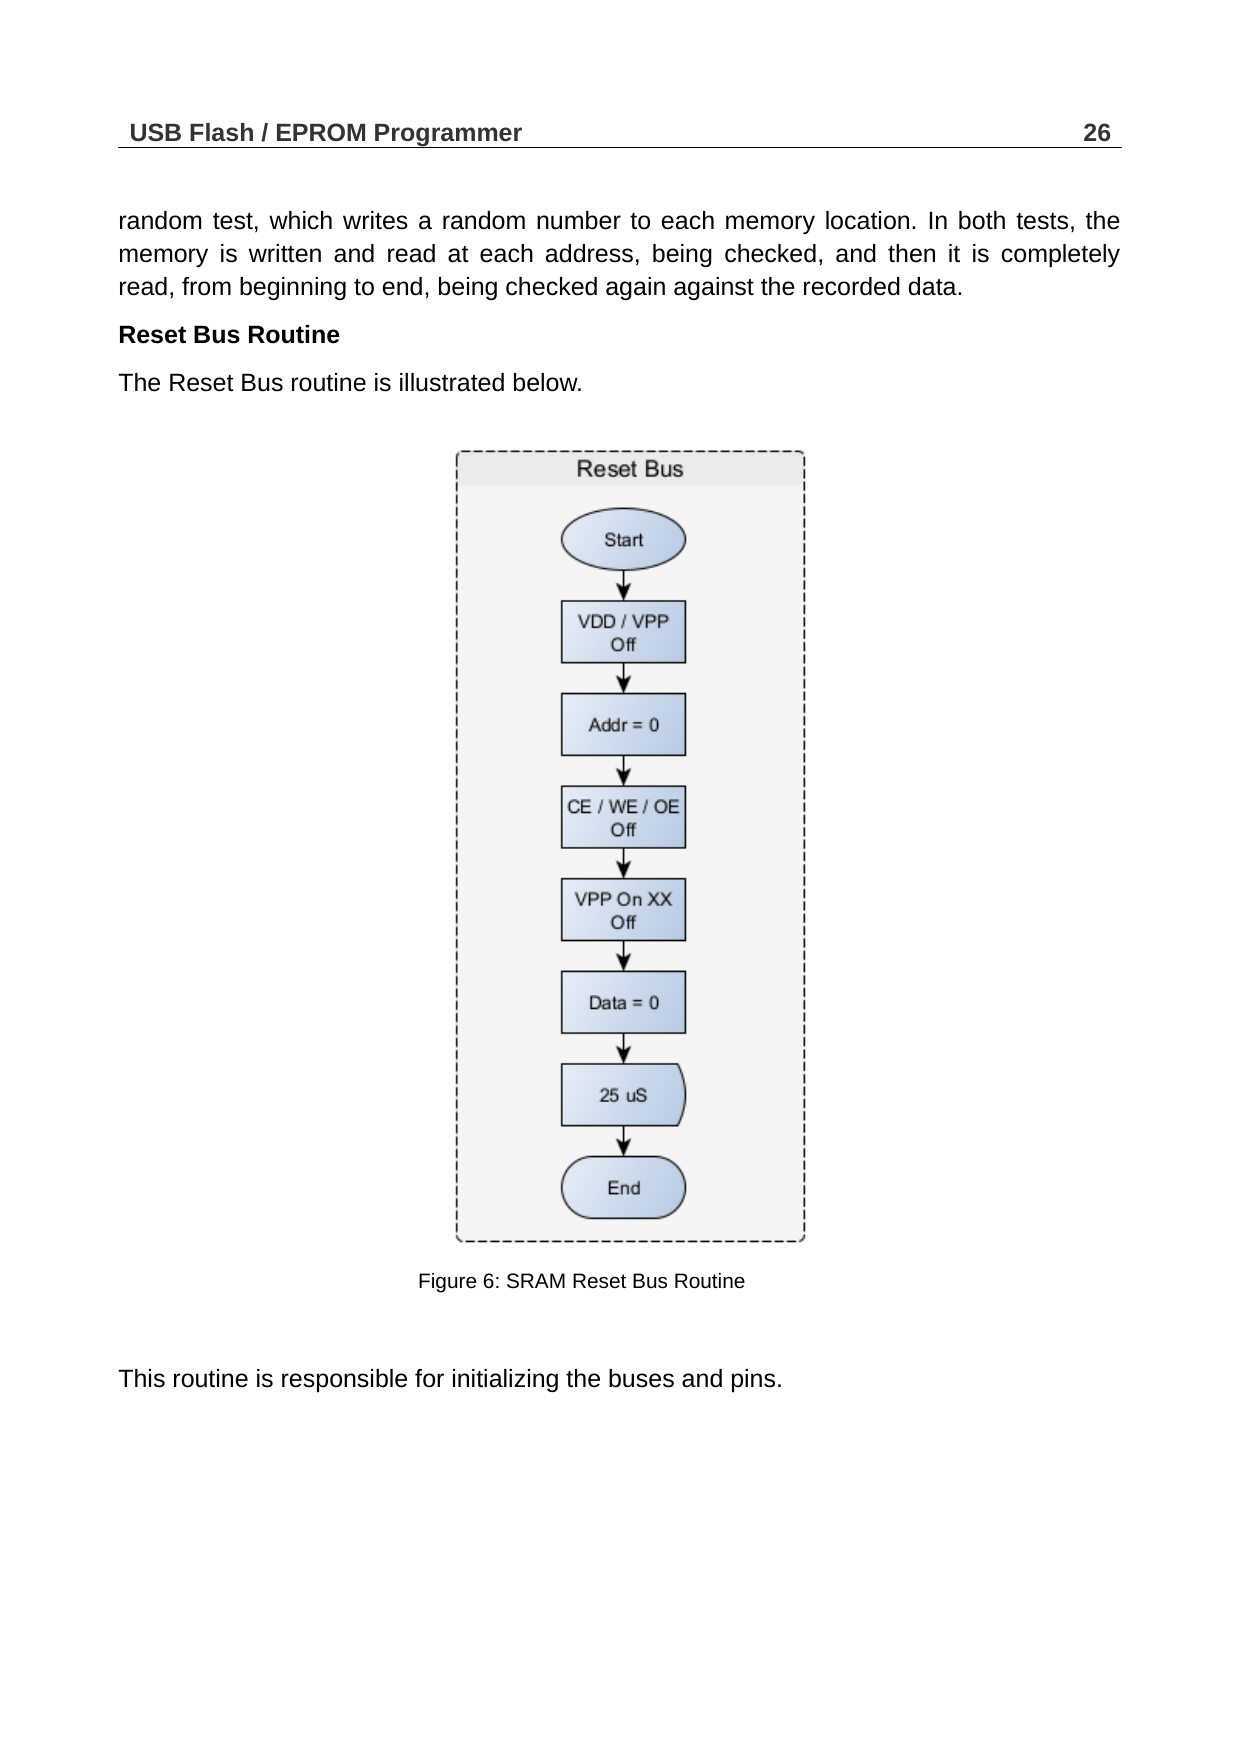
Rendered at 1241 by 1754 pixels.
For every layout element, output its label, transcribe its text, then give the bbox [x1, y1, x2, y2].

text random test, which writes a random number to each memory location. In both tests, the memory is written and read at each address, being checked, and then it is completely read, from beginning to end, being checked again against the recorded data. [118, 206, 1122, 301]
picture [417, 428, 823, 1257]
text Figure 6: SRAM Reset Bus Routine [418, 1257, 822, 1293]
text Reset Bus Routine [118, 320, 1122, 349]
text This routine is responsible for initializing the buses and pins. [118, 1364, 1122, 1393]
text The Reset Bus routine is illustrated below. [118, 368, 1122, 397]
